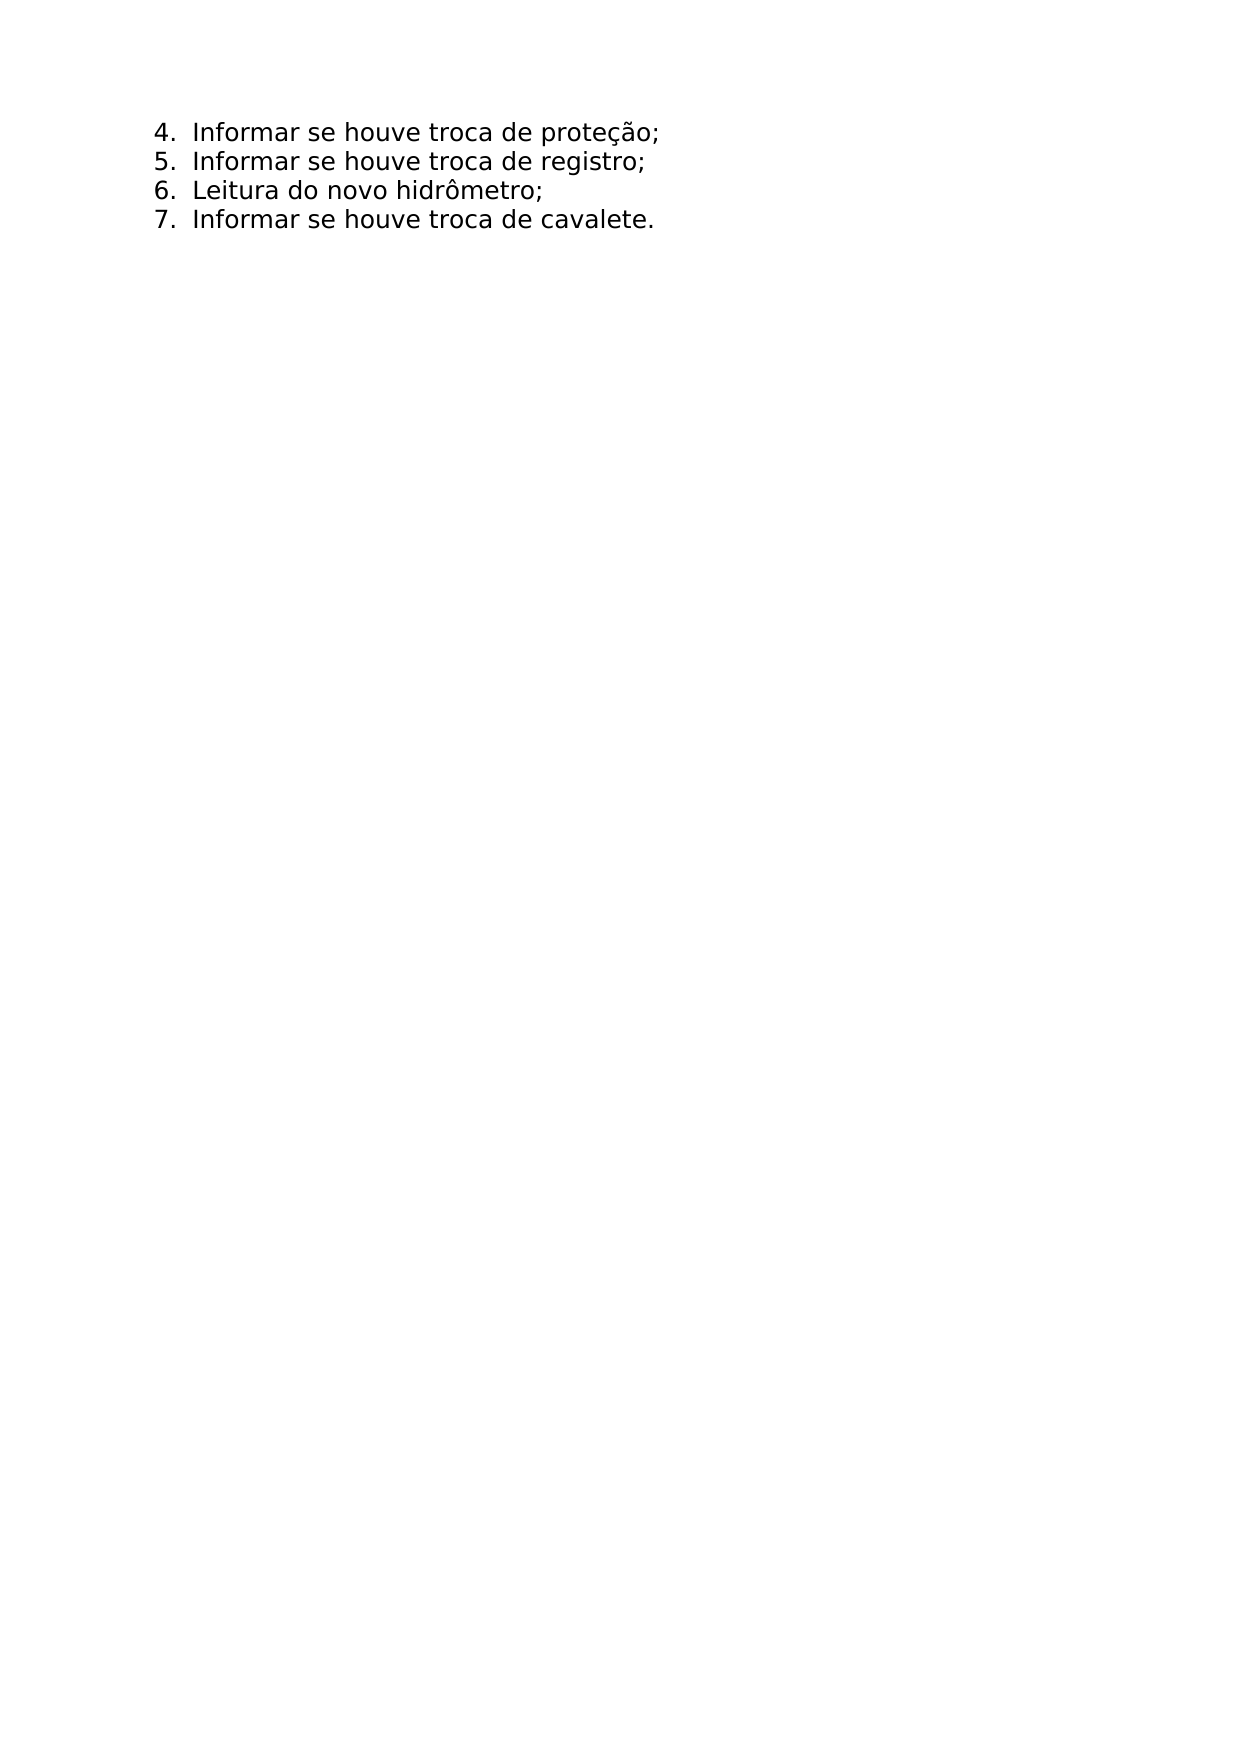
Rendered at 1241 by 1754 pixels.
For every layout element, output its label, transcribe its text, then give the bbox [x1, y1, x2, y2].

list Informar se houve troca de proteção; [177, 118, 1122, 147]
list Informar se houve troca de registro; [177, 147, 1122, 176]
list Leitura do novo hidrômetro; [177, 176, 1122, 206]
list Informar se houve troca de cavalete. [177, 206, 1122, 235]
